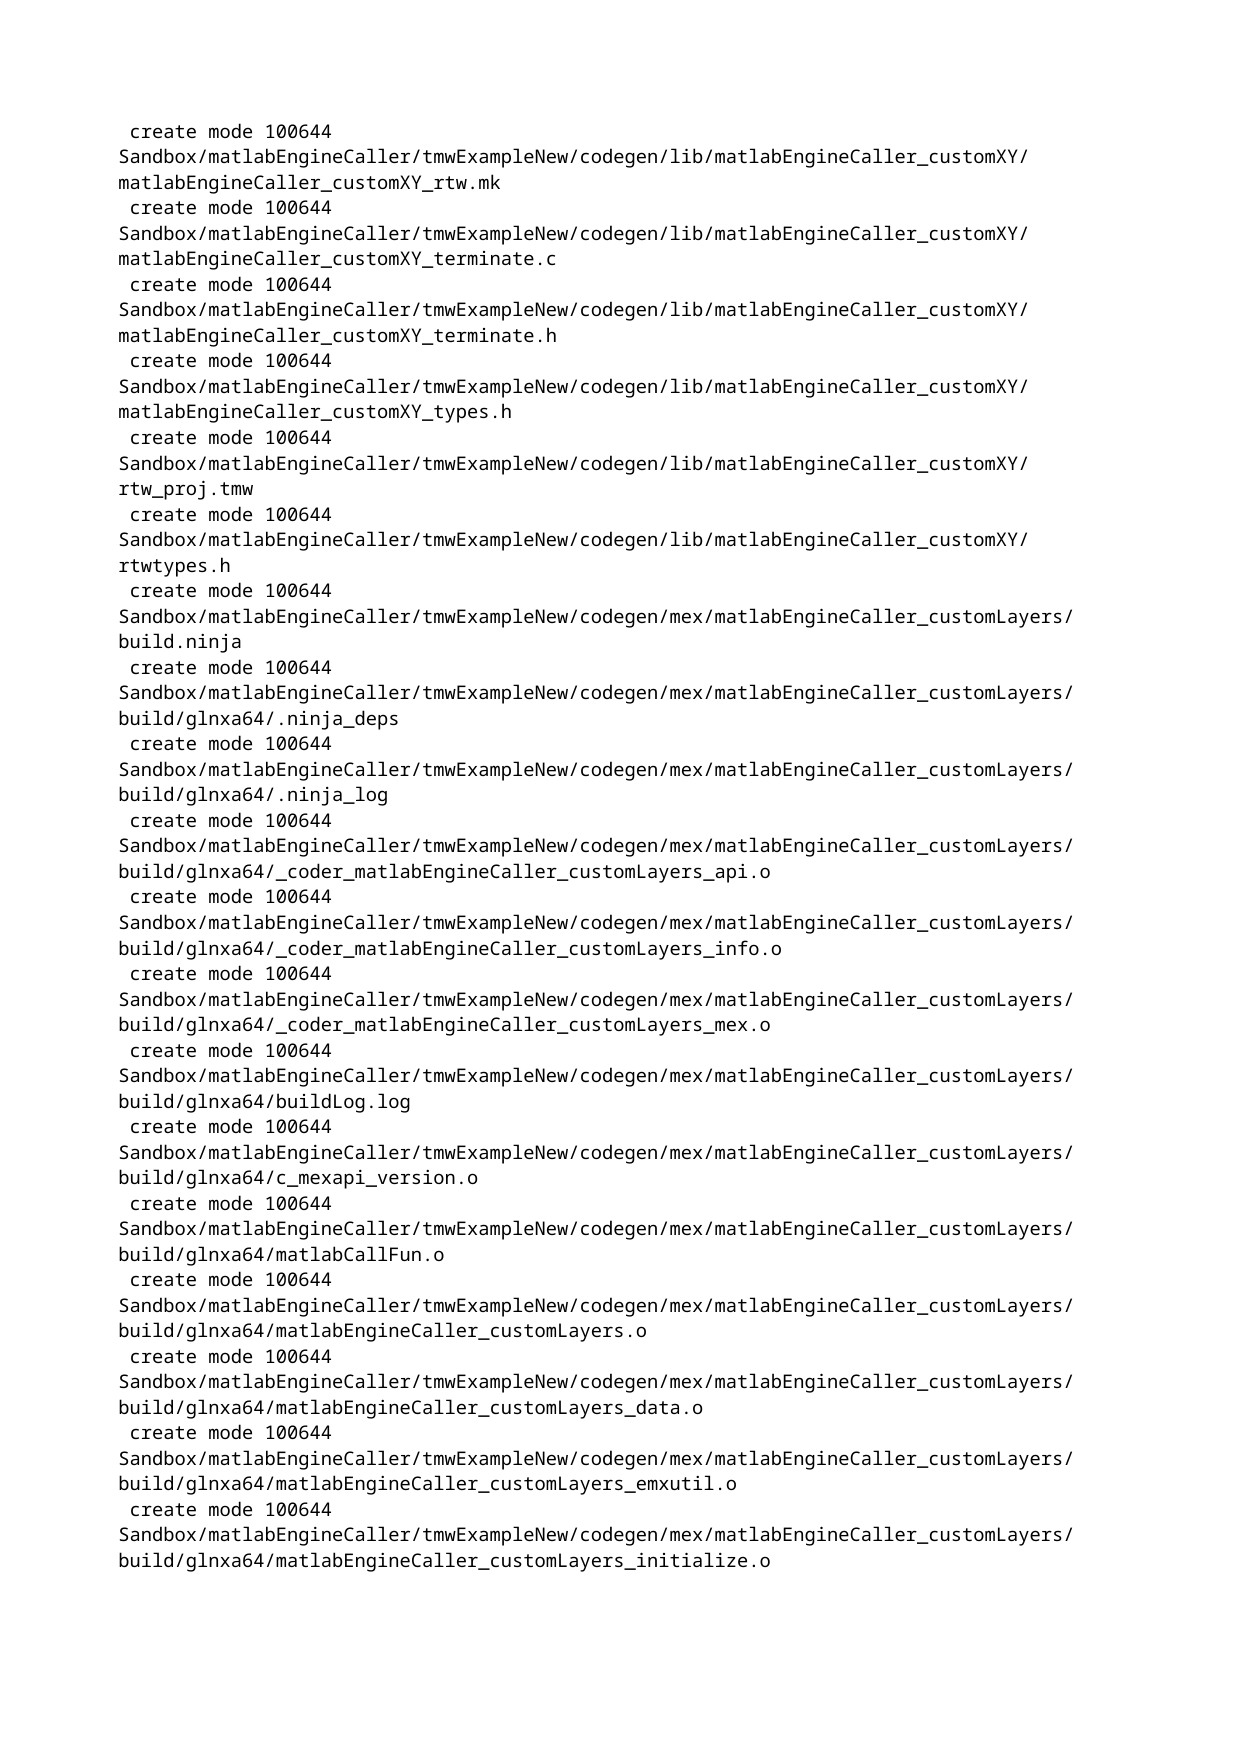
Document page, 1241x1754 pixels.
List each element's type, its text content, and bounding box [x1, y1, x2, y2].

text create mode 100644 Sandbox/matlabEngineCaller/tmwExampleNew/codegen/mex/matlabEngineCaller_customLayers/build/glnxa64/matlabCallFun.o [118, 1190, 1122, 1267]
text create mode 100644 Sandbox/matlabEngineCaller/tmwExampleNew/codegen/mex/matlabEngineCaller_customLayers/build/glnxa64/_coder_matlabEngineCaller_customLayers_info.o [118, 884, 1122, 960]
text create mode 100644 Sandbox/matlabEngineCaller/tmwExampleNew/codegen/lib/matlabEngineCaller_customXY/matlabEngineCaller_customXY_rtw.mk [118, 118, 1122, 195]
text create mode 100644 Sandbox/matlabEngineCaller/tmwExampleNew/codegen/mex/matlabEngineCaller_customLayers/build/glnxa64/matlabEngineCaller_customLayers_data.o [118, 1343, 1122, 1420]
text create mode 100644 Sandbox/matlabEngineCaller/tmwExampleNew/codegen/lib/matlabEngineCaller_customXY/matlabEngineCaller_customXY_terminate.c [118, 195, 1122, 271]
text create mode 100644 Sandbox/matlabEngineCaller/tmwExampleNew/codegen/mex/matlabEngineCaller_customLayers/build/glnxa64/matlabEngineCaller_customLayers_initialize.o [118, 1496, 1122, 1573]
text create mode 100644 Sandbox/matlabEngineCaller/tmwExampleNew/codegen/mex/matlabEngineCaller_customLayers/build/glnxa64/_coder_matlabEngineCaller_customLayers_api.o [118, 807, 1122, 884]
text create mode 100644 Sandbox/matlabEngineCaller/tmwExampleNew/codegen/mex/matlabEngineCaller_customLayers/build/glnxa64/buildLog.log [118, 1037, 1122, 1113]
text create mode 100644 Sandbox/matlabEngineCaller/tmwExampleNew/codegen/lib/matlabEngineCaller_customXY/matlabEngineCaller_customXY_types.h [118, 348, 1122, 424]
text create mode 100644 Sandbox/matlabEngineCaller/tmwExampleNew/codegen/mex/matlabEngineCaller_customLayers/build/glnxa64/matlabEngineCaller_customLayers_emxutil.o [118, 1420, 1122, 1496]
text create mode 100644 Sandbox/matlabEngineCaller/tmwExampleNew/codegen/mex/matlabEngineCaller_customLayers/build/glnxa64/matlabEngineCaller_customLayers.o [118, 1267, 1122, 1343]
text create mode 100644 Sandbox/matlabEngineCaller/tmwExampleNew/codegen/mex/matlabEngineCaller_customLayers/build.ninja [118, 577, 1122, 654]
text create mode 100644 Sandbox/matlabEngineCaller/tmwExampleNew/codegen/lib/matlabEngineCaller_customXY/rtw_proj.tmw [118, 424, 1122, 501]
text create mode 100644 Sandbox/matlabEngineCaller/tmwExampleNew/codegen/mex/matlabEngineCaller_customLayers/build/glnxa64/.ninja_deps [118, 654, 1122, 731]
text create mode 100644 Sandbox/matlabEngineCaller/tmwExampleNew/codegen/mex/matlabEngineCaller_customLayers/build/glnxa64/.ninja_log [118, 731, 1122, 807]
text create mode 100644 Sandbox/matlabEngineCaller/tmwExampleNew/codegen/lib/matlabEngineCaller_customXY/matlabEngineCaller_customXY_terminate.h [118, 271, 1122, 348]
text create mode 100644 Sandbox/matlabEngineCaller/tmwExampleNew/codegen/mex/matlabEngineCaller_customLayers/build/glnxa64/c_mexapi_version.o [118, 1113, 1122, 1190]
text create mode 100644 Sandbox/matlabEngineCaller/tmwExampleNew/codegen/lib/matlabEngineCaller_customXY/rtwtypes.h [118, 501, 1122, 577]
text create mode 100644 Sandbox/matlabEngineCaller/tmwExampleNew/codegen/mex/matlabEngineCaller_customLayers/build/glnxa64/_coder_matlabEngineCaller_customLayers_mex.o [118, 960, 1122, 1037]
